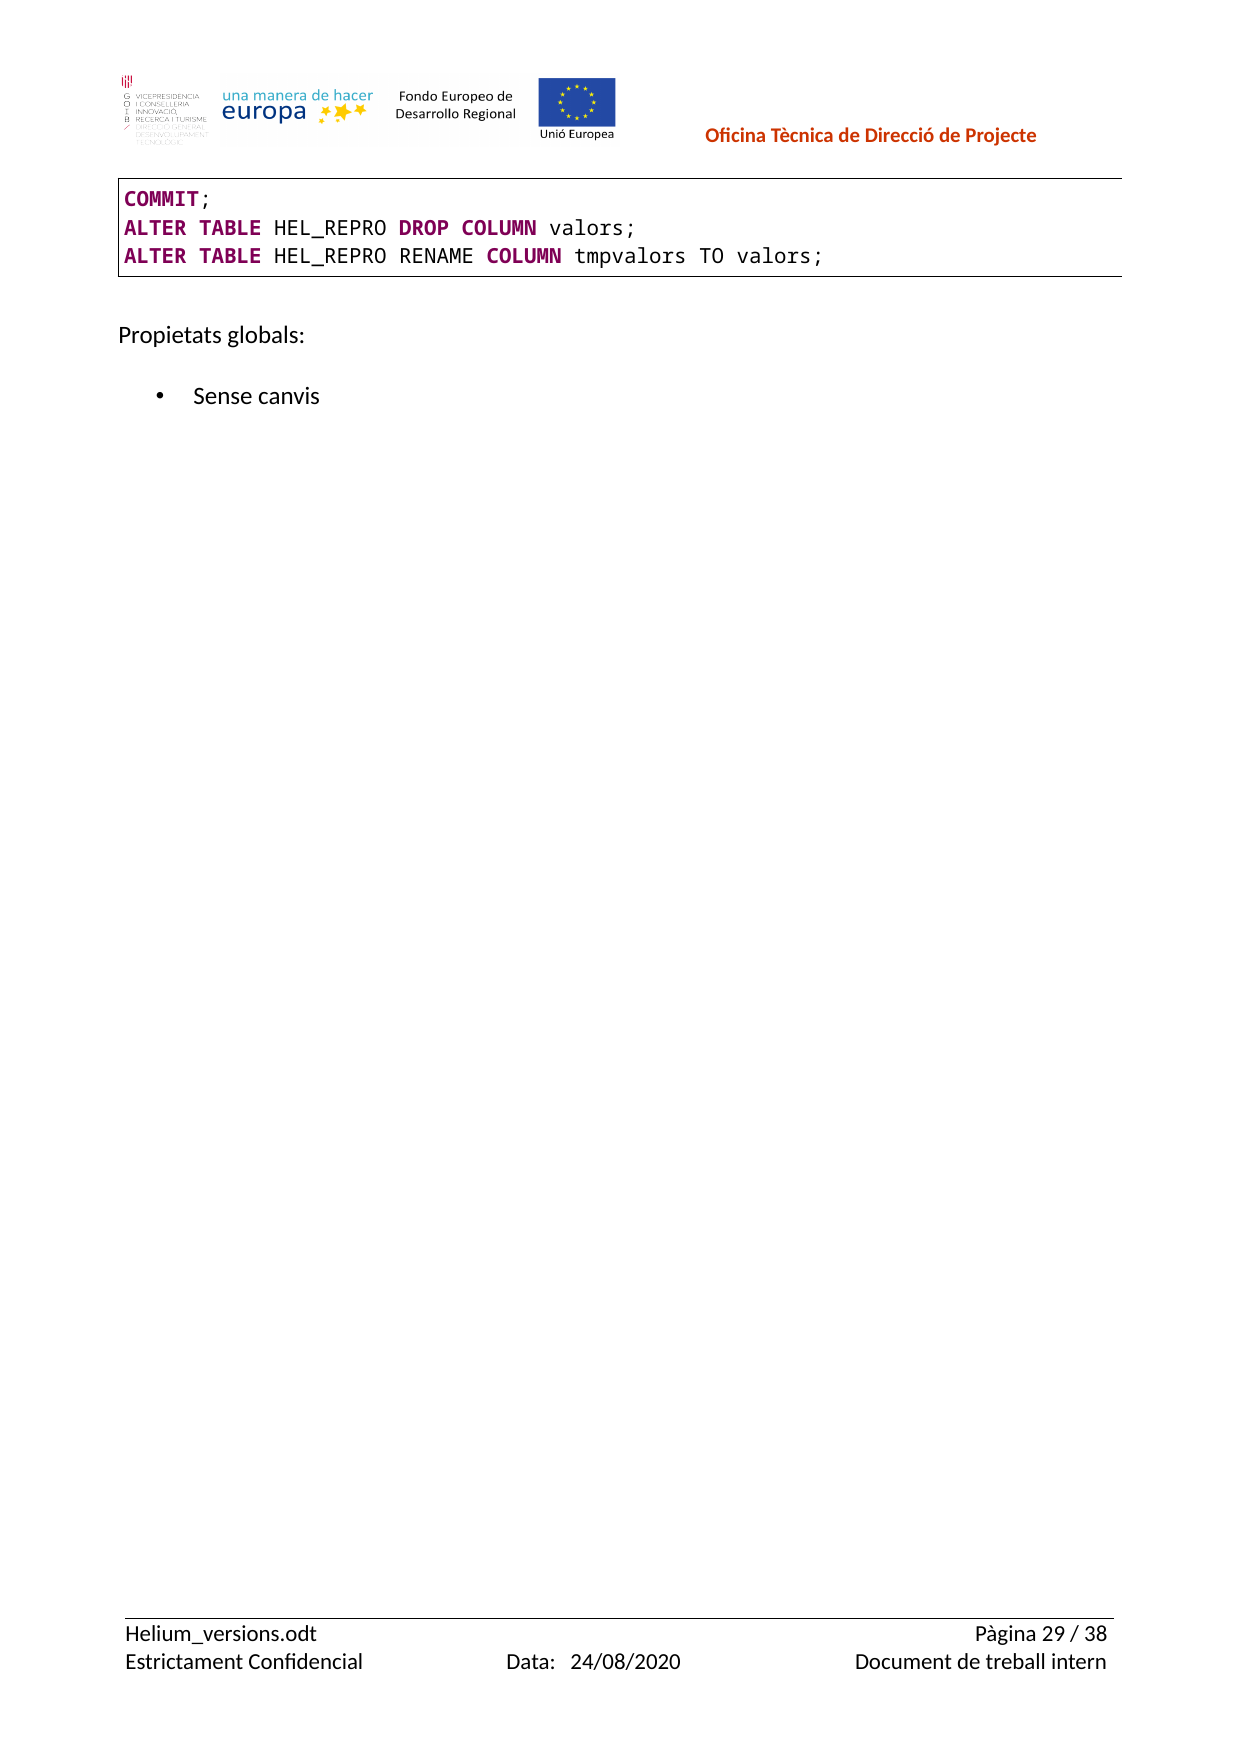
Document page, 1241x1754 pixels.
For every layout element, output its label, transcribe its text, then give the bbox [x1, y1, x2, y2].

picture [118, 73, 213, 147]
picture [219, 73, 621, 147]
text Propietats globals: [118, 319, 1122, 349]
list Sense canvis [156, 380, 1122, 411]
table_header COMMIT; ALTER TABLE HEL_REPRO DROP COLUMN valors; ALTER TABLE HEL_REPRO RENAME COLUMN tmpvalors TO valors; [119, 179, 1122, 276]
